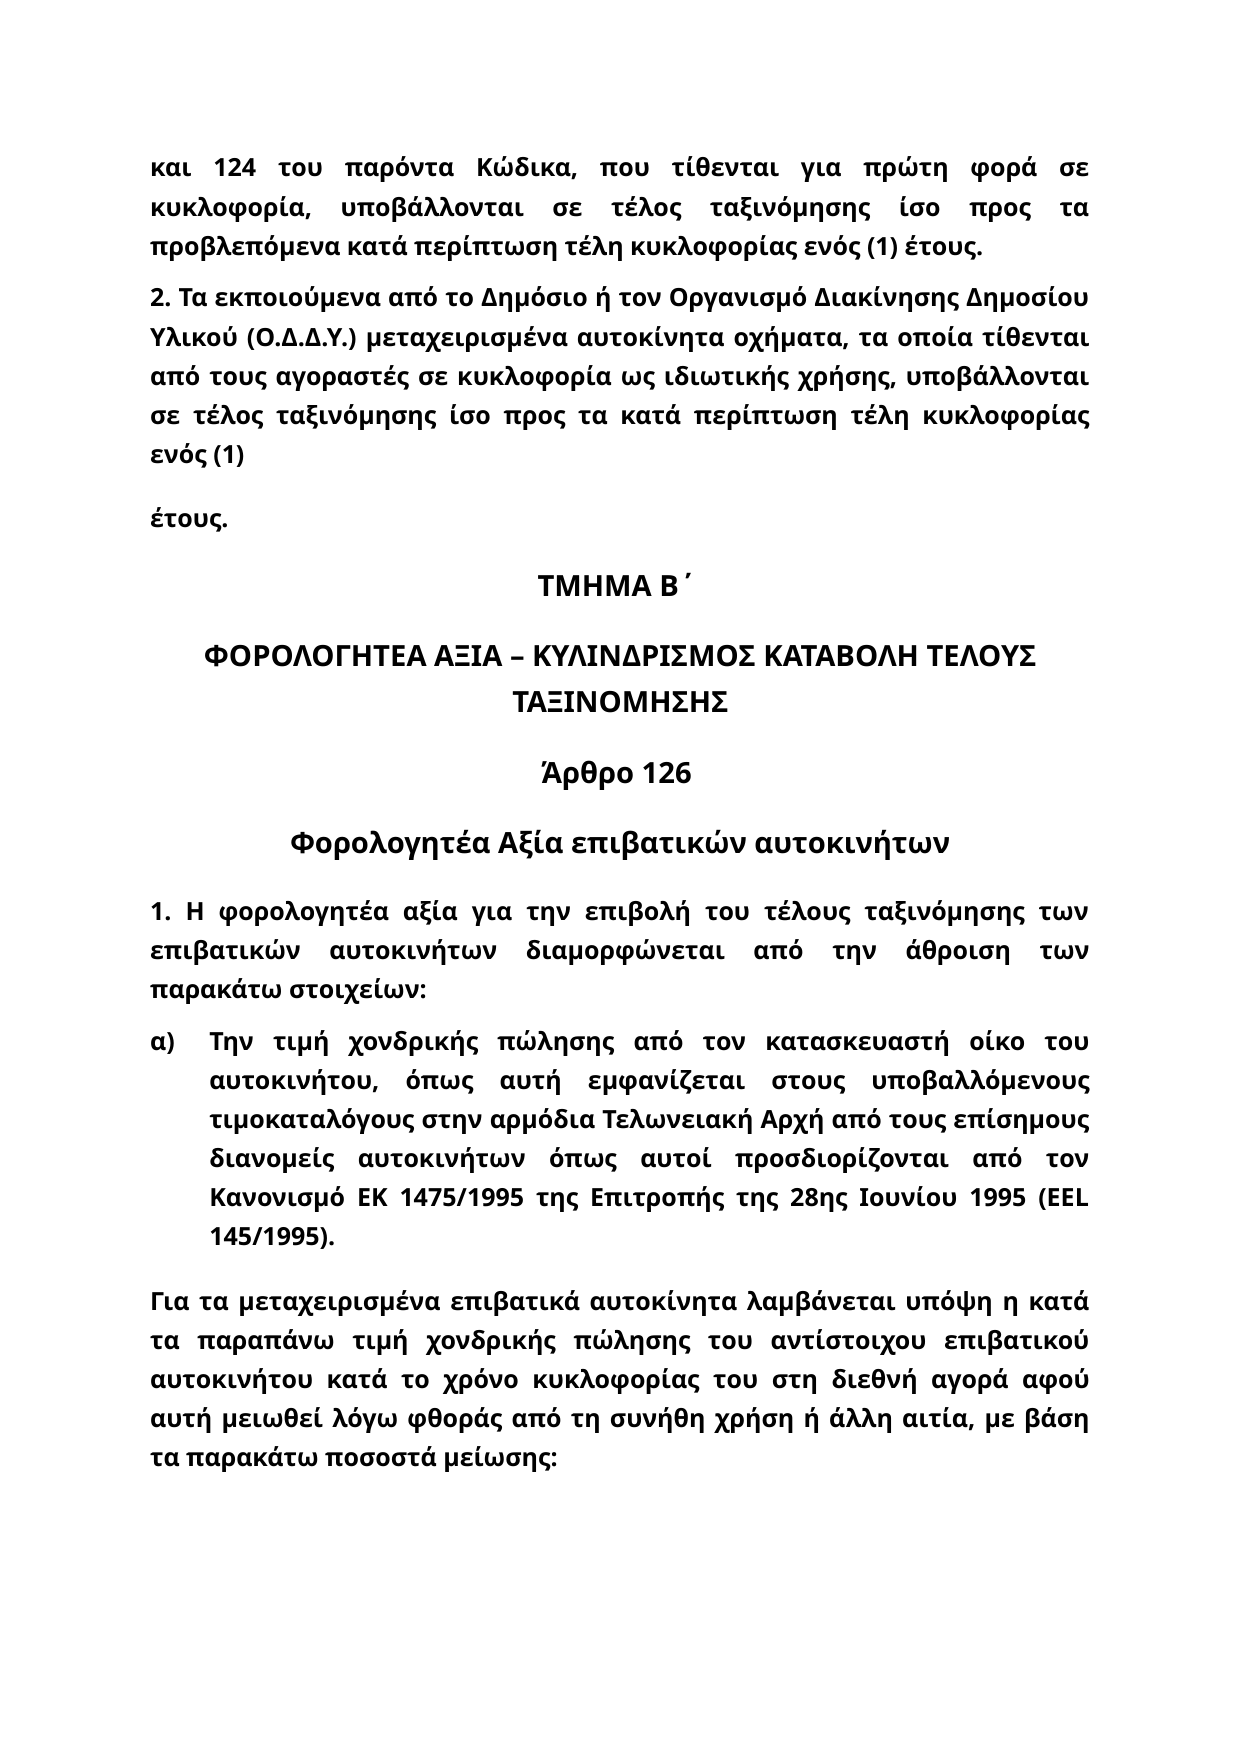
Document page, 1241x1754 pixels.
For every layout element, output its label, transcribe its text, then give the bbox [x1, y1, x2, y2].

text έτους. [150, 501, 1090, 535]
subtitle Άρθρο 126 [150, 752, 1090, 792]
text και 124 του παρόντα Κώδικα, που τίθενται για πρώτη φορά σε κυκλοφορία, υποβάλλονται σε τέλος ταξινόμησης ίσο προς τα προβλεπόμενα κατά περίπτωση τέλη κυκλοφορίας ενός (1) έτους. [150, 150, 1090, 262]
text Για τα μεταχειρισμένα επιβατικά αυτοκίνητα λαμβάνεται υπόψη η κατά τα παραπάνω τιμή χονδρικής πώλησης του αντίστοιχου επιβατικού αυτοκινήτου κατά το χρόνο κυκλοφορίας του στη διεθνή αγορά αφού αυτή μειωθεί λόγω φθοράς από τη συνήθη χρήση ή άλλη αιτία, με βάση τα παρακάτω ποσοστά μείωσης: [150, 1283, 1090, 1474]
text 1. Η φορολογητέα αξία για την επιβολή του τέλους ταξινόμησης των επιβατικών αυτοκινήτων διαμορφώνεται από την άθροιση των παρακάτω στοιχείων: [150, 893, 1090, 1006]
text 2. Τα εκποιούμενα από το Δημόσιο ή τον Οργανισμό Διακίνησης Δημοσίου Υλικού (Ο.Δ.Δ.Υ.) μεταχειρισμένα αυτοκίνητα οχήματα, τα οποία τίθενται από τους αγοραστές σε κυκλοφορία ως ιδιωτικής χρήσης, υποβάλλονται σε τέλος ταξινόμησης ίσο προς τα κατά περίπτωση τέλη κυκλοφορίας ενός (1) [150, 280, 1090, 471]
list α) Την τιμή χονδρικής πώλησης από τον κατασκευαστή οίκο του αυτοκινήτου, όπως αυτή εμφανίζεται στους υποβαλλόμενους τιμοκαταλόγους στην αρμόδια Τελωνειακή Αρχή από τους επίσημους διανομείς αυτοκινήτων όπως αυτοί προσδιορίζονται από τον Κανονισμό ΕΚ 1475/1995 της Επιτροπής της 28ης Ιουνίου 1995 (ΕΕL 145/1995). [150, 1023, 1090, 1253]
subtitle ΦΟΡΟΛΟΓΗΤΕΑ ΑΞΙΑ – ΚΥΛΙΝΔΡΙΣΜΟΣ ΚΑΤΑΒΟΛΗ ΤΕΛΟΥΣ ΤΑΞΙΝΟΜΗΣΗΣ [150, 636, 1090, 721]
subtitle Φορολογητέα Αξία επιβατικών αυτοκινήτων [150, 822, 1090, 862]
subtitle ΤΜΗΜΑ Β΄ [150, 565, 1090, 605]
